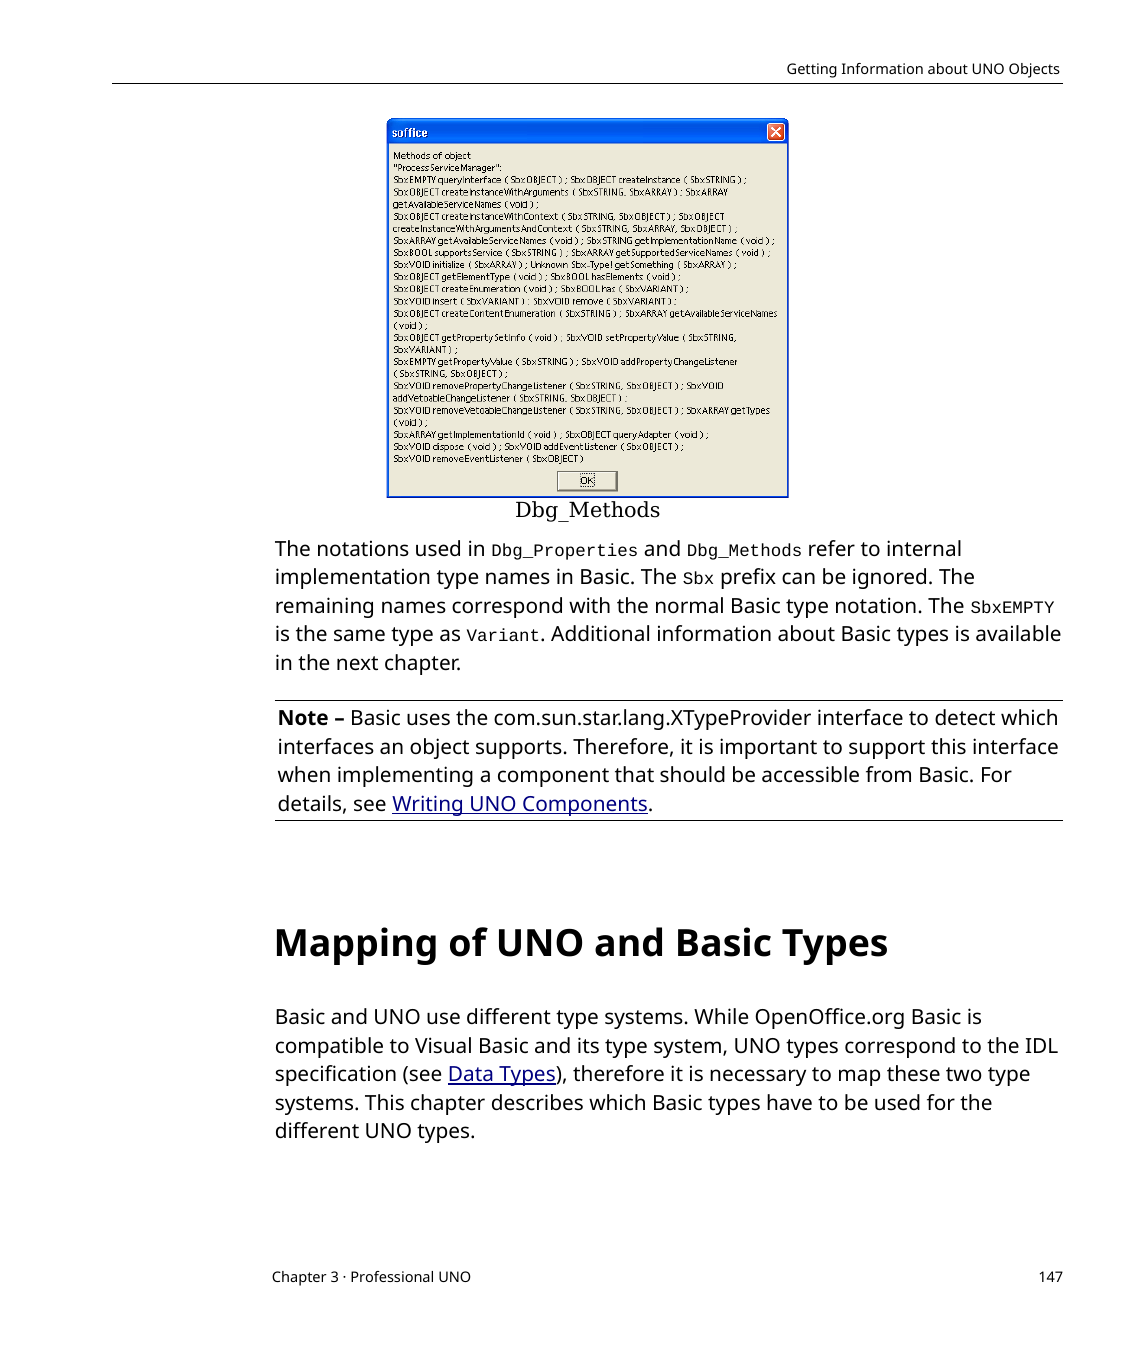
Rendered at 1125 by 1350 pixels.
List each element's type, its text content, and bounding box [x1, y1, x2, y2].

list Basic uses the com.sun.star.lang.XTypeProvider interface to detect which interfaces an object supports. Therefore, it is important to support this interface when implementing a component that should be accessible from Basic. For details, see Writing UNO Components. [274, 701, 1063, 820]
picture [386, 118, 789, 498]
text Basic and UNO use different type systems. While OpenOffice.org Basic is compatible to Visual Basic and its type system, UNO types correspond to the IDL specification (see Data Types), therefore it is necessary to map these two type systems. This chapter describes which Basic types have to be used for the different UNO types. [274, 1002, 1063, 1145]
text Dbg_Methods [112, 498, 1063, 522]
subtitle Mapping of UNO and Basic Types [112, 916, 1063, 967]
text The notations used in Dbg_Properties and Dbg_Methods refer to internal implementation type names in Basic. The Sbx prefix can be ignored. The remaining names correspond with the normal Basic type notation. The SbxEMPTY is the same type as Variant. Additional information about Basic types is available in the next chapter. [274, 534, 1063, 676]
